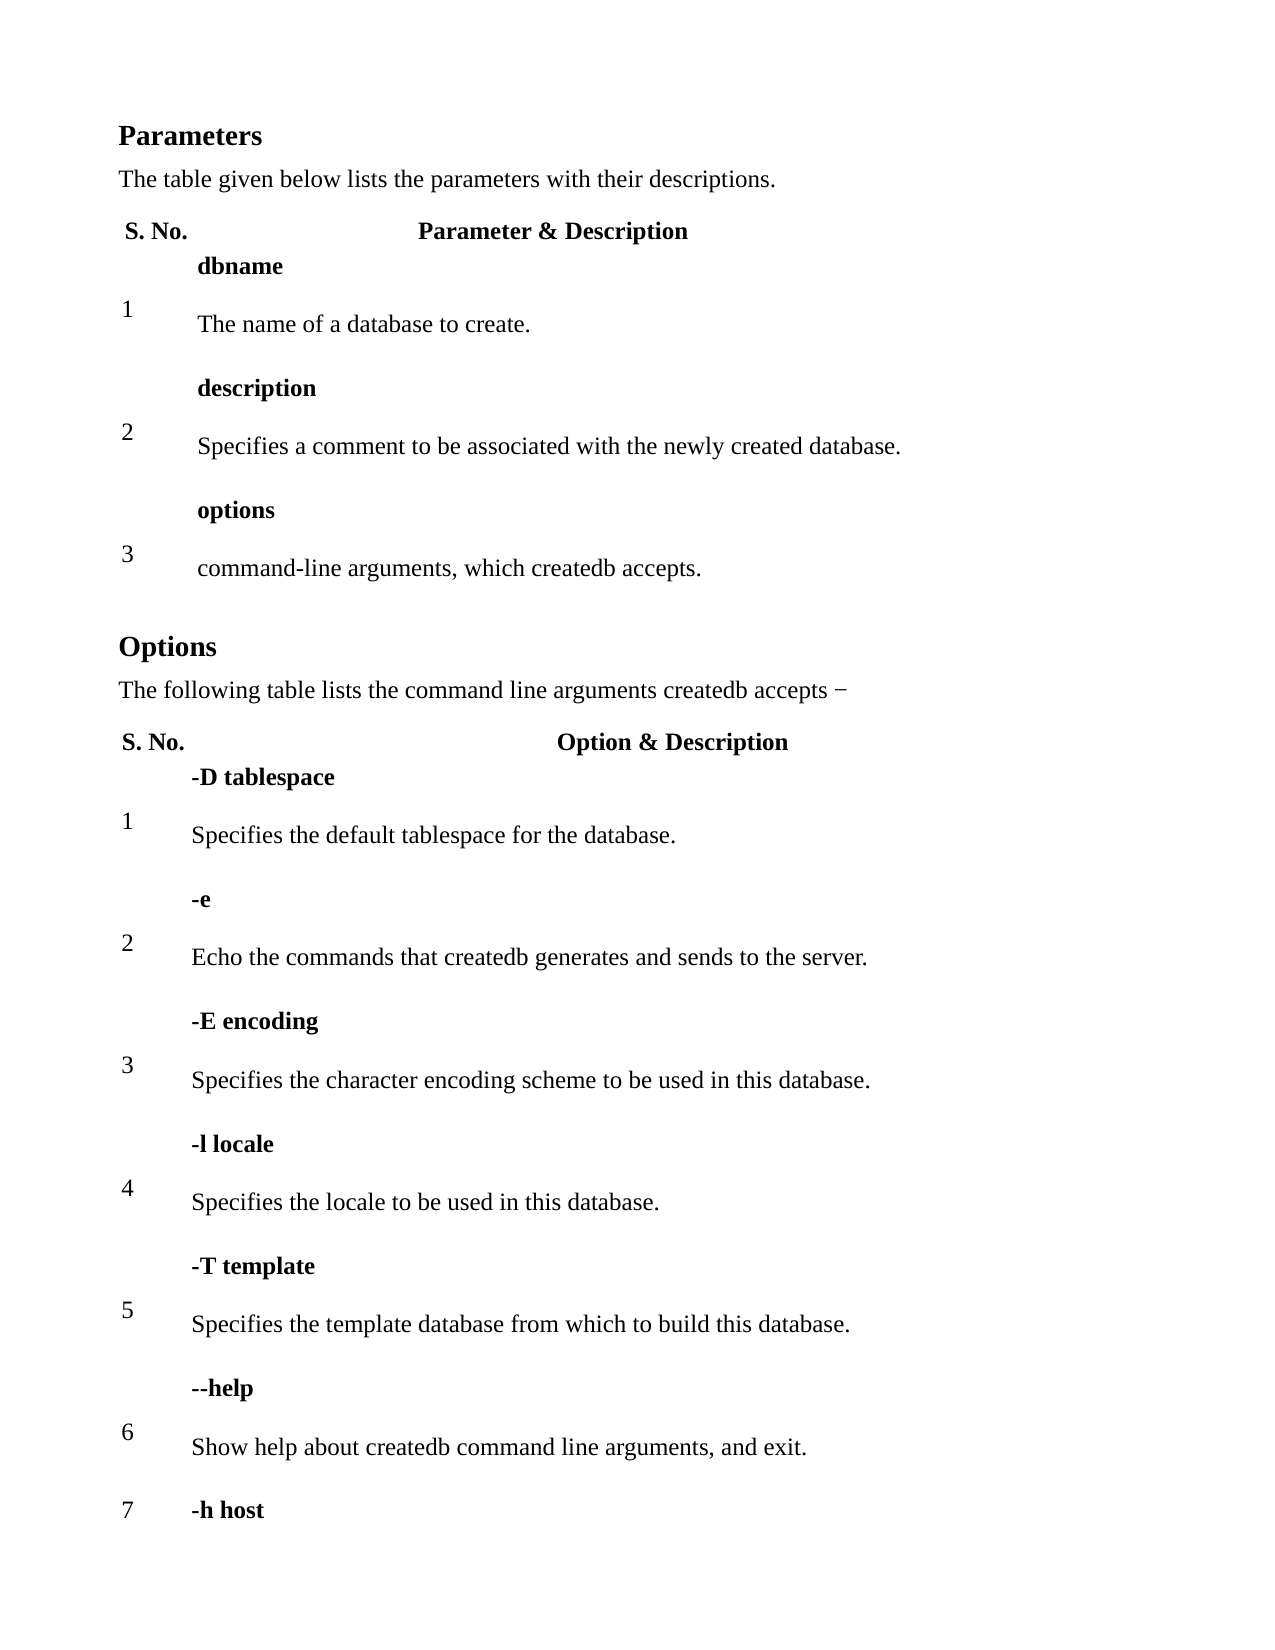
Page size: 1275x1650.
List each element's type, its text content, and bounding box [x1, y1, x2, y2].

table_cell description Specifies a comment to be associated with the newly created database. [194, 370, 912, 492]
table_cell 6 [118, 1370, 188, 1493]
table_header S. No. [118, 724, 188, 759]
table_cell 1 [118, 248, 194, 370]
table_cell 3 [118, 1004, 188, 1126]
subtitle Parameters [118, 118, 1157, 152]
table_cell -D tablespace Specifies the default tablespace for the database. [188, 759, 1157, 881]
table_header Parameter & Description [194, 213, 912, 248]
table_header Option & Description [188, 724, 1157, 759]
table_cell -e Echo the commands that createdb generates and sends to the server. [188, 881, 1157, 1003]
text The table given below lists the parameters with their descriptions. [118, 164, 1157, 193]
table_cell options command-line arguments, which createdb accepts. [194, 493, 912, 615]
table_cell 4 [118, 1126, 188, 1248]
subtitle Options [118, 629, 1157, 663]
table_cell -T template Specifies the template database from which to build this database. [188, 1248, 1157, 1370]
table_cell 1 [118, 759, 188, 881]
table_cell -h host [188, 1493, 1157, 1527]
table_header S. No. [118, 213, 194, 248]
table_cell 7 [118, 1493, 188, 1527]
table_cell -l locale Specifies the locale to be used in this database. [188, 1126, 1157, 1248]
table_cell 2 [118, 370, 194, 492]
table_cell -E encoding Specifies the character encoding scheme to be used in this database. [188, 1004, 1157, 1126]
table_cell --help Show help about createdb command line arguments, and exit. [188, 1370, 1157, 1493]
table_cell 2 [118, 881, 188, 1003]
table_cell dbname The name of a database to create. [194, 248, 912, 370]
table_cell 5 [118, 1248, 188, 1370]
table_cell 3 [118, 493, 194, 615]
text The following table lists the command line arguments createdb accepts − [118, 675, 1157, 704]
